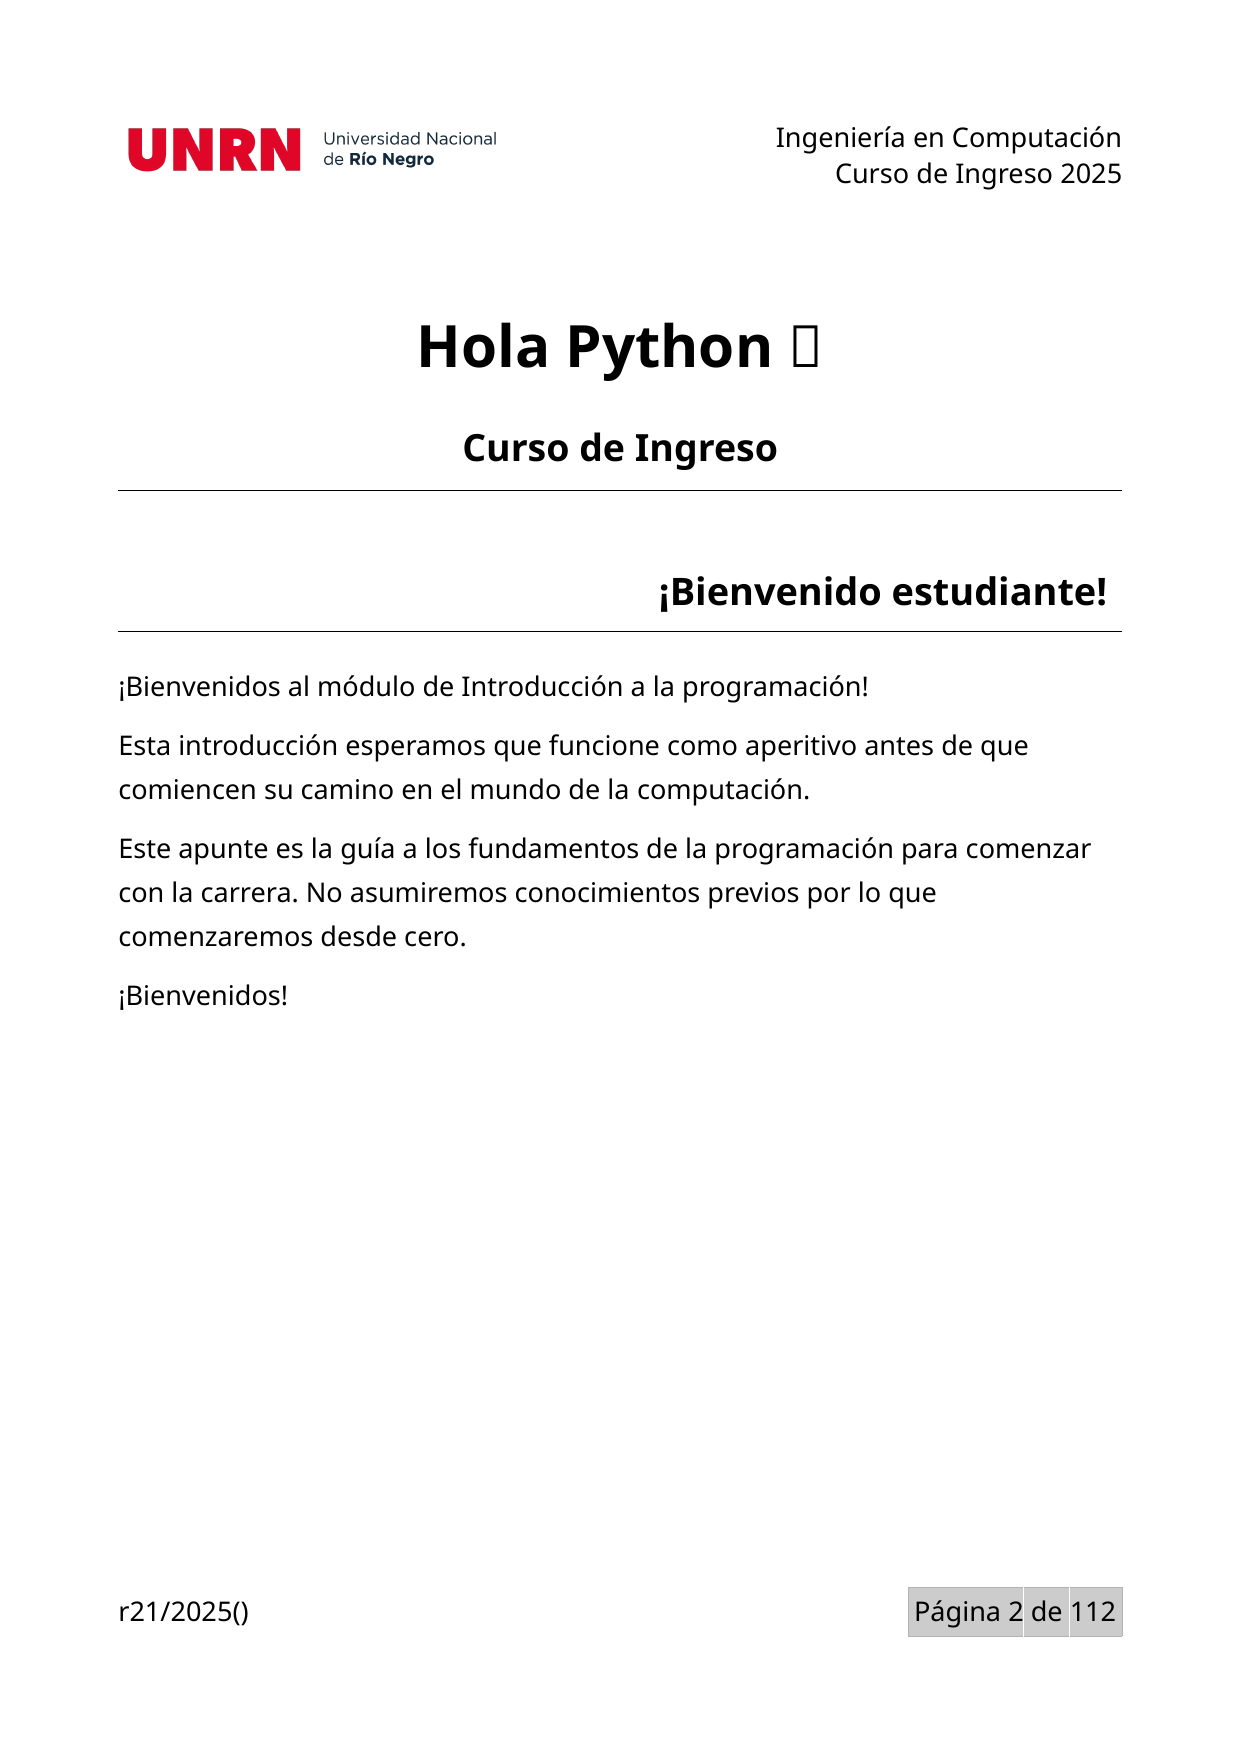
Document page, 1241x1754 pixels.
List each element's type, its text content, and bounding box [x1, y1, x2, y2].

text ¡Bienvenidos! [118, 976, 1122, 1013]
text Esta introducción esperamos que funcione como aperitivo antes de que comiencen su camino en el mundo de la computación. [118, 726, 1122, 807]
text ¡Bienvenidos al módulo de Introducción a la programación! [118, 668, 1122, 704]
title Hola Python 🐍 [118, 305, 1122, 384]
picture [118, 118, 505, 180]
subtitle Curso de Ingreso [118, 403, 1122, 490]
text Este apunte es la guía a los fundamentos de la programación para comenzar con la carrera. No asumiremos conocimientos previos por lo que comenzaremos desde cero. [118, 829, 1122, 954]
subtitle ¡Bienvenido estudiante! [118, 550, 1122, 631]
